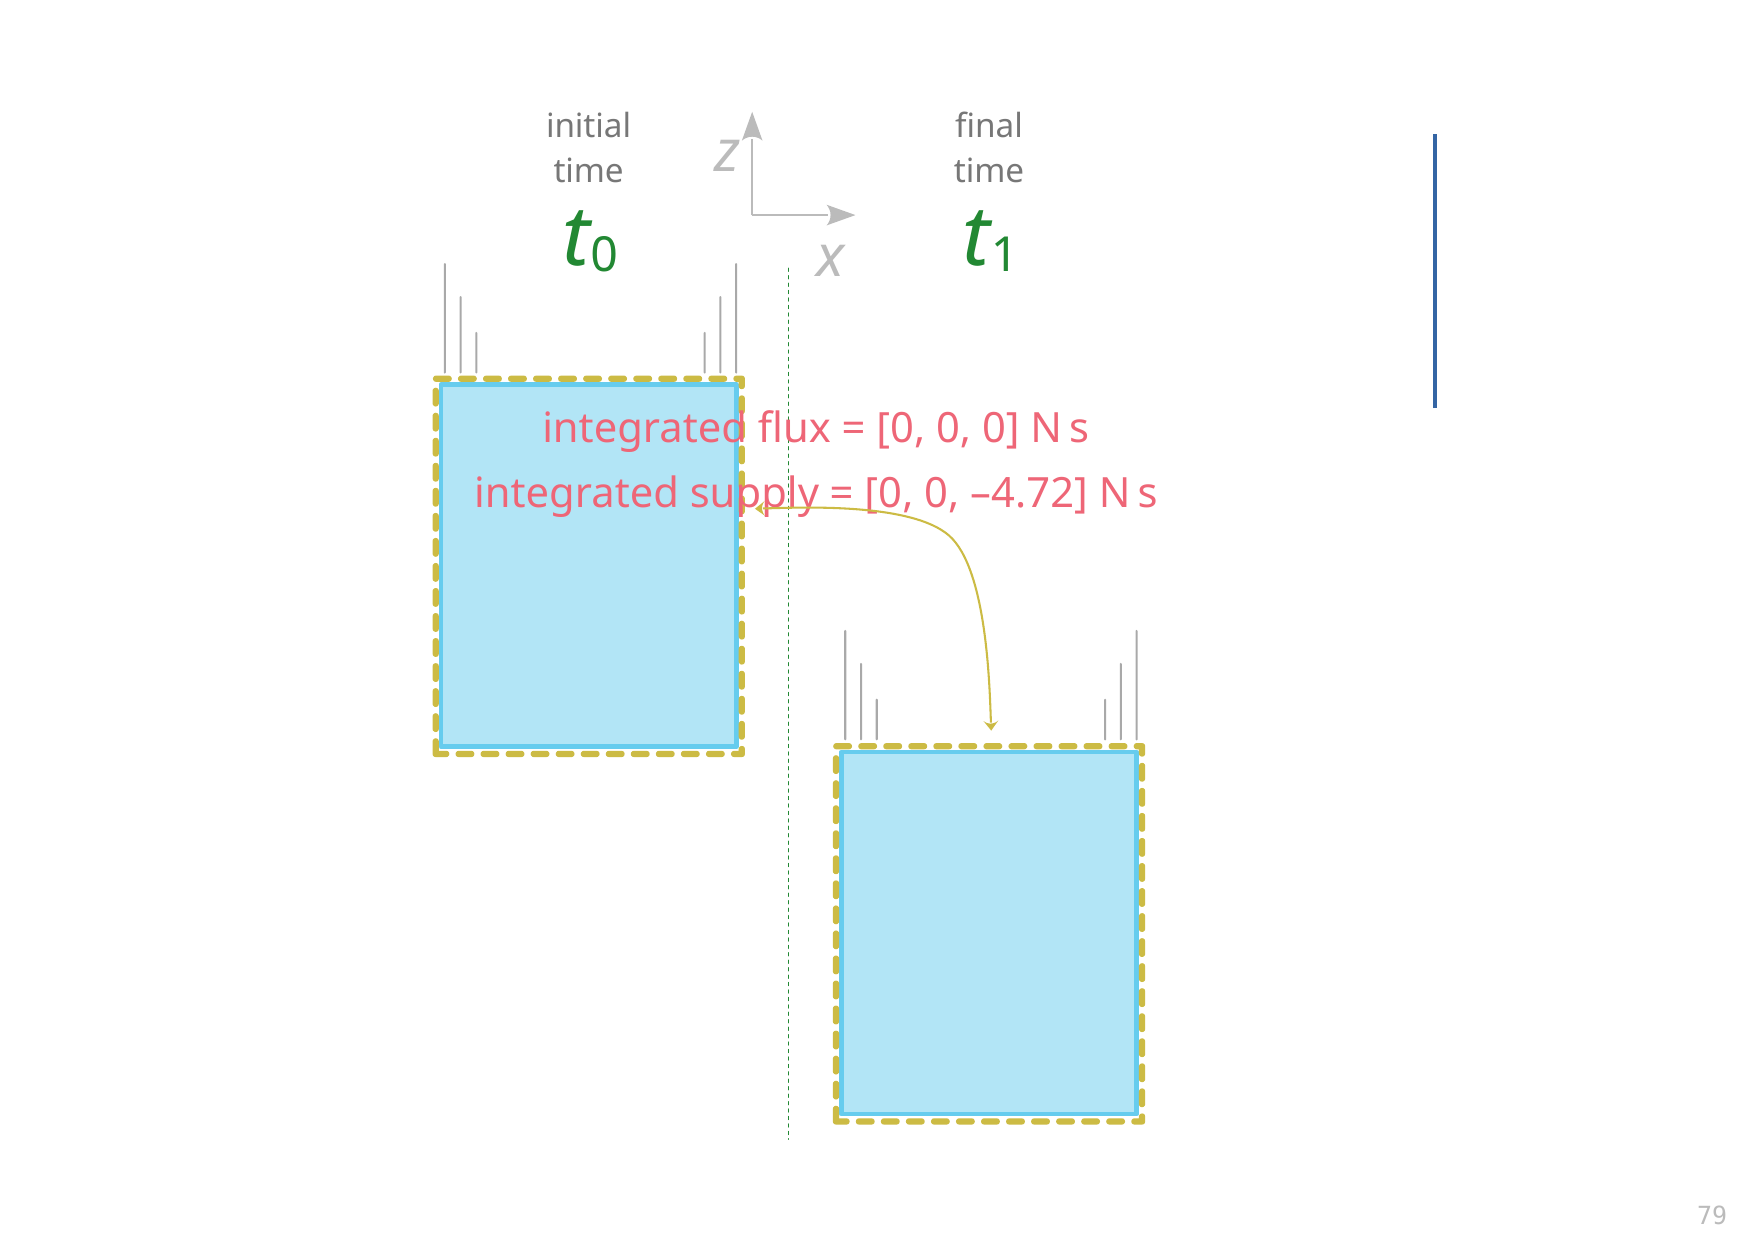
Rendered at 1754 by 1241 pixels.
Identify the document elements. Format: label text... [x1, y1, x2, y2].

text_box [905, 1118, 925, 1125]
text_box [432, 375, 452, 382]
text_box [832, 1030, 840, 1050]
text_box [432, 562, 439, 582]
text_box [608, 375, 628, 382]
text_box [432, 613, 439, 632]
text_box [480, 750, 500, 758]
text_box t0 [547, 176, 630, 267]
text_box [1138, 963, 1146, 983]
text_box [1138, 1013, 1146, 1033]
text_box [533, 375, 552, 382]
text_box [1033, 743, 1053, 750]
text_box [555, 496, 567, 504]
text_box [832, 755, 840, 775]
text_box [1138, 762, 1146, 782]
text_box [858, 743, 878, 750]
text_box [738, 520, 745, 540]
text_box integrated flux = [0, 0, 0] N s integrated supply = [0, 0, –4.72] N s [459, 390, 1150, 496]
text_box [738, 545, 745, 565]
text_box [832, 1105, 850, 1125]
text_box [832, 855, 840, 875]
text_box [1138, 837, 1146, 857]
text_box [832, 1005, 840, 1025]
text_box [832, 955, 840, 975]
text_box [1138, 863, 1146, 882]
text_box [1006, 1118, 1025, 1125]
text_box [832, 980, 840, 1000]
text_box [505, 750, 525, 758]
text_box [738, 720, 745, 740]
text_box [1138, 787, 1146, 807]
text_box [605, 750, 625, 758]
text_box initial time [509, 94, 669, 176]
text_box [738, 695, 745, 715]
text_box [1131, 1113, 1146, 1125]
text_box [432, 487, 439, 507]
text_box [832, 905, 840, 925]
text_box [716, 496, 728, 504]
text_box [880, 1118, 900, 1125]
text_box [1138, 938, 1146, 957]
text_box [738, 620, 745, 640]
text_box [1058, 743, 1078, 750]
text_box [933, 743, 953, 750]
text_box [680, 750, 700, 758]
text_box [832, 930, 840, 950]
text_box [580, 750, 600, 758]
text_box [432, 462, 439, 482]
text_box [832, 805, 840, 825]
text_box [708, 375, 728, 382]
text_box [1138, 913, 1146, 932]
text_box [730, 745, 745, 758]
text_box [1083, 743, 1103, 750]
text_box [1138, 888, 1146, 907]
text_box [455, 750, 475, 758]
text_box final time [909, 94, 1069, 176]
text_box [432, 588, 439, 607]
text_box [841, 752, 1137, 1115]
text_box [832, 1055, 840, 1075]
text_box [1133, 743, 1146, 757]
text_box [1081, 1118, 1101, 1125]
text_box [432, 537, 439, 557]
text_box [555, 750, 575, 758]
text_box [508, 375, 527, 382]
text_box [1108, 743, 1128, 750]
text_box [1056, 1118, 1075, 1125]
text_box [855, 1118, 875, 1125]
text_box z [699, 102, 755, 176]
text_box x [802, 206, 862, 281]
text_box [432, 738, 450, 758]
text_box [832, 880, 840, 900]
text_box [958, 743, 978, 750]
text_box [432, 387, 439, 407]
text_box [832, 1080, 840, 1100]
text_box [983, 743, 1003, 750]
text_box [655, 750, 675, 758]
text_box [832, 780, 840, 800]
text_box [883, 743, 903, 750]
text_box [955, 1118, 975, 1125]
text_box [1138, 1088, 1146, 1108]
text_box [908, 743, 928, 750]
text_box [597, 496, 607, 504]
text_box [432, 437, 439, 457]
text_box [530, 750, 550, 758]
text_box [833, 743, 853, 750]
text_box [630, 750, 650, 758]
text_box [930, 1118, 950, 1125]
text_box [432, 412, 439, 432]
text_box [1138, 1038, 1146, 1058]
text_box [633, 375, 653, 382]
text_box [738, 595, 745, 615]
text_box [583, 375, 603, 382]
text_box [683, 375, 703, 382]
text_box [432, 638, 439, 657]
text_box [483, 375, 502, 382]
text_box [832, 830, 840, 850]
text_box [1106, 1118, 1126, 1125]
text_box [432, 512, 439, 532]
text_box [981, 1118, 1000, 1125]
text_box [558, 375, 577, 382]
text_box [1138, 988, 1146, 1008]
text_box [659, 496, 671, 504]
text_box t1 [948, 176, 1030, 267]
text_box [738, 670, 745, 690]
text_box [733, 375, 745, 390]
text_box [705, 750, 725, 758]
text_box [1138, 1063, 1146, 1083]
text_box [1138, 812, 1146, 832]
text_box [432, 663, 439, 682]
text_box [432, 713, 439, 733]
text_box [432, 688, 439, 708]
text_box [738, 570, 745, 590]
text_box [738, 645, 745, 665]
text_box [457, 375, 477, 382]
text_box [1008, 743, 1028, 750]
text_box [440, 384, 737, 747]
text_box [1031, 1118, 1050, 1125]
text_box [658, 375, 678, 382]
